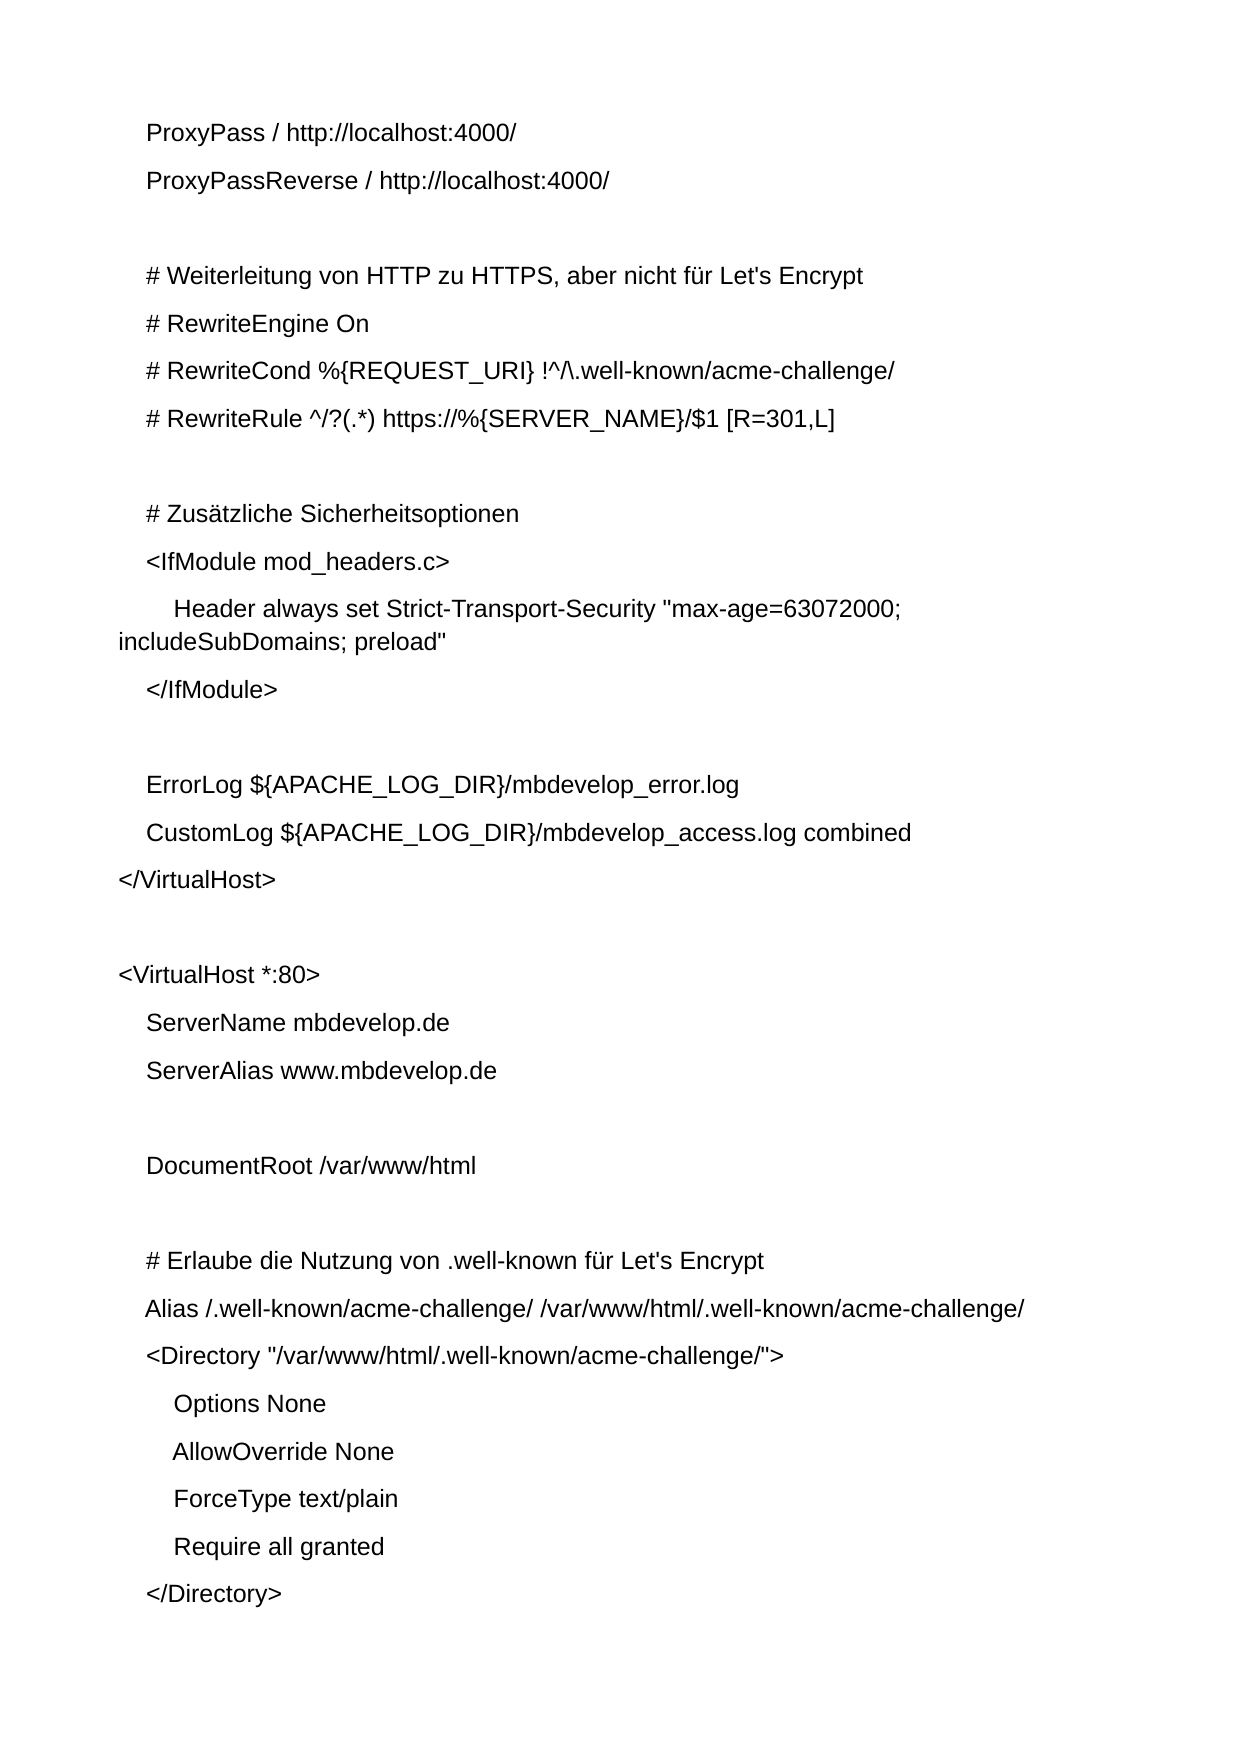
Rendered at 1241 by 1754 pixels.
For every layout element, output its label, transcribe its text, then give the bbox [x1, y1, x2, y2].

text </VirtualHost> [118, 865, 1122, 894]
text Alias /.well-known/acme-challenge/ /var/www/html/.well-known/acme-challenge/ [118, 1294, 1122, 1322]
text AllowOverride None [118, 1436, 1122, 1465]
text Header always set Strict-Transport-Security "max-age=63072000; includeSubDomains; preload" [118, 594, 1122, 656]
text # RewriteCond %{REQUEST_URI} !^/\.well-known/acme-challenge/ [118, 356, 1122, 385]
text # Weiterleitung von HTTP zu HTTPS, aber nicht für Let's Encrypt [118, 261, 1122, 290]
text # RewriteRule ^/?(.*) https://%{SERVER_NAME}/$1 [R=301,L] [118, 404, 1122, 432]
text <Directory "/var/www/html/.well-known/acme-challenge/"> [118, 1341, 1122, 1370]
text Options None [118, 1389, 1122, 1418]
text CustomLog ${APACHE_LOG_DIR}/mbdevelop_access.log combined [118, 818, 1122, 846]
text Require all granted [118, 1532, 1122, 1560]
text </IfModule> [118, 675, 1122, 703]
text DocumentRoot /var/www/html [118, 1151, 1122, 1179]
text # RewriteEngine On [118, 308, 1122, 337]
text # Zusätzliche Sicherheitsoptionen [118, 499, 1122, 528]
text ErrorLog ${APACHE_LOG_DIR}/mbdevelop_error.log [118, 770, 1122, 799]
text <VirtualHost *:80> [118, 960, 1122, 989]
text ProxyPass / http://localhost:4000/ [118, 118, 1122, 147]
text ForceType text/plain [118, 1484, 1122, 1513]
text # Erlaube die Nutzung von .well-known für Let's Encrypt [118, 1246, 1122, 1275]
text ServerName mbdevelop.de [118, 1008, 1122, 1037]
text </Directory> [118, 1579, 1122, 1608]
text <IfModule mod_headers.c> [118, 547, 1122, 575]
text ServerAlias www.mbdevelop.de [118, 1056, 1122, 1084]
text ProxyPassReverse / http://localhost:4000/ [118, 166, 1122, 194]
